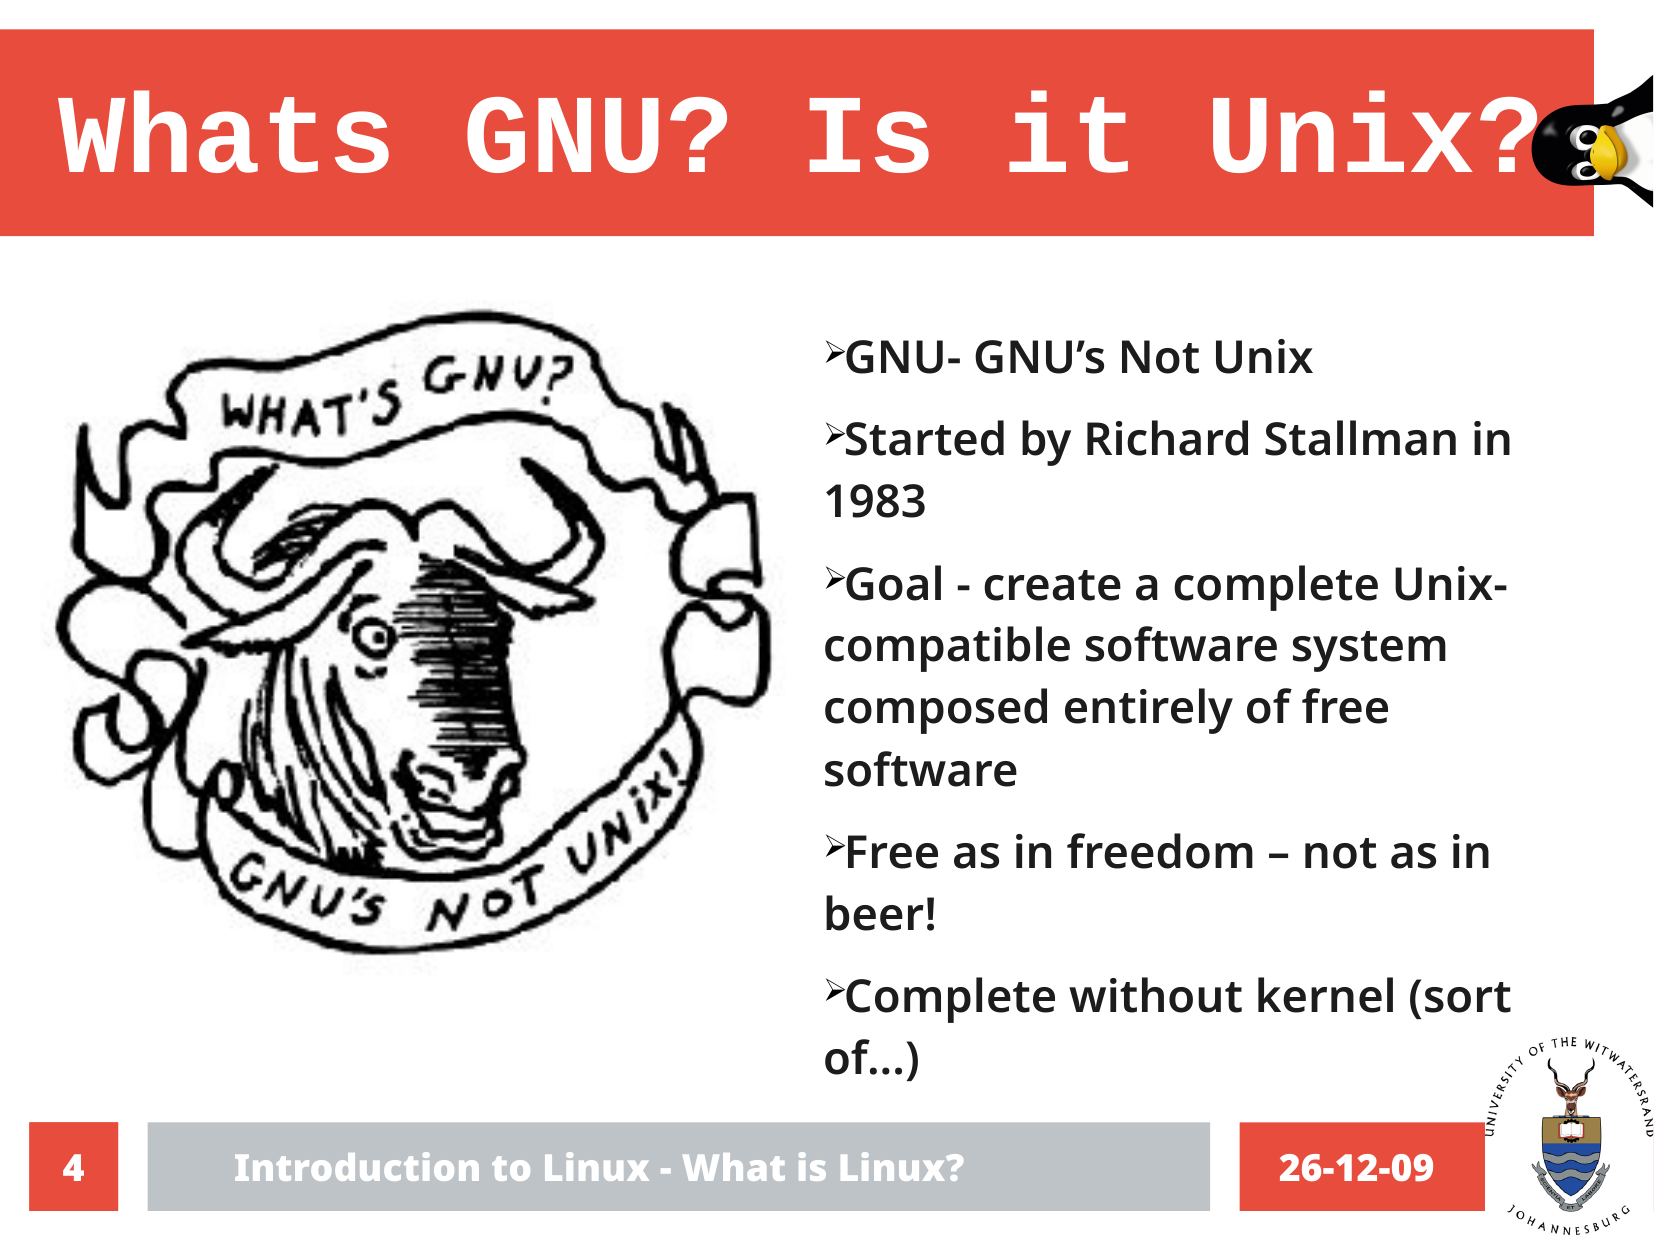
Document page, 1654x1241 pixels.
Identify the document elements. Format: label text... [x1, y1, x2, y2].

picture [1485, 1037, 1654, 1235]
list GNU- GNU’s Not Unix Started by Richard Stallman in 1983 Goal - create a complete Unix-compatible software system composed entirely of free software Free as in freedom – not as in beer! Complete without kernel (sort of...) [823, 324, 1565, 1093]
picture [1514, 23, 1654, 276]
title Whats GNU? Is it Unix? [58, 59, 1594, 207]
picture [19, 255, 821, 999]
